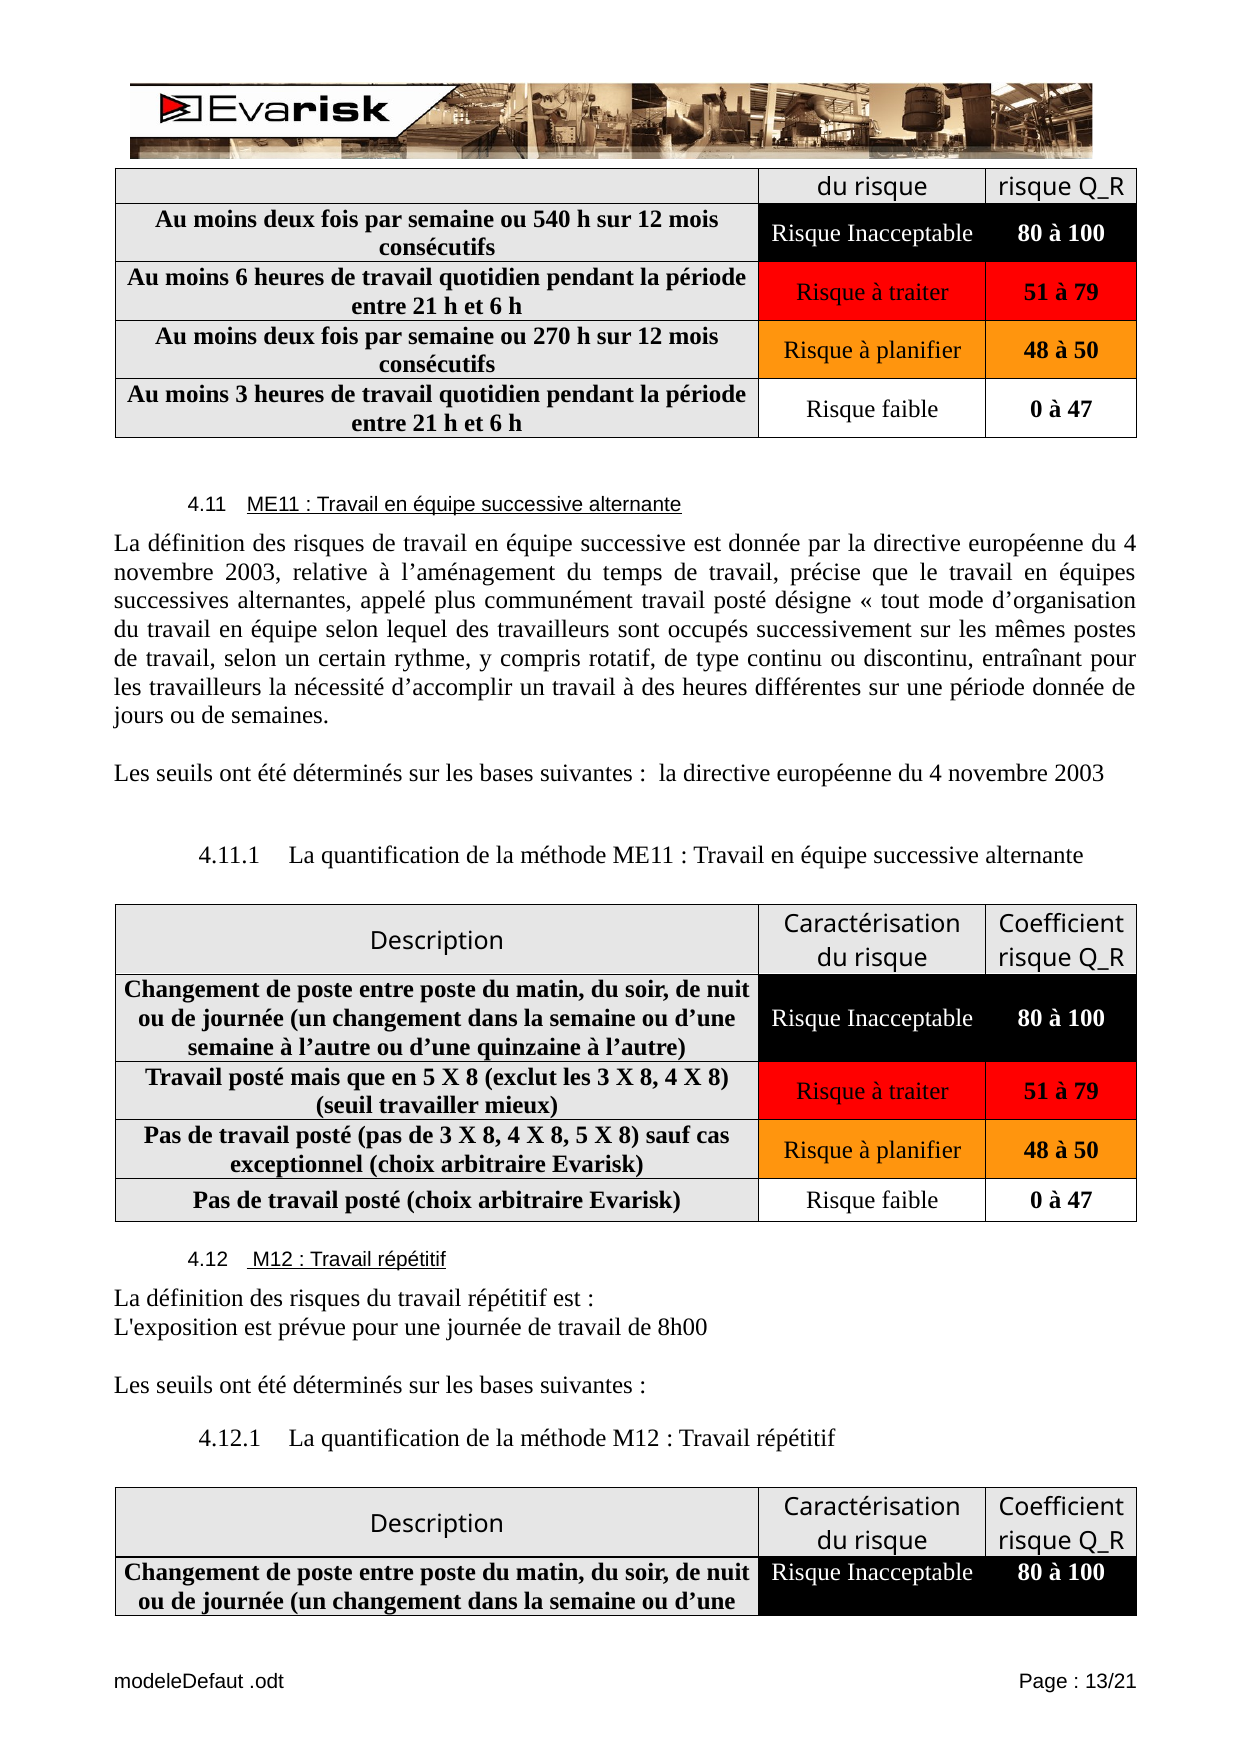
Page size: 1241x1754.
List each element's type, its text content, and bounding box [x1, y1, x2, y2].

table_header Caractérisation du risque [759, 1488, 985, 1556]
table_cell 48 à 50 [986, 1120, 1136, 1178]
table_header Caractérisation du risque [759, 905, 985, 973]
text Les seuils ont été déterminés sur les bases suivantes : [114, 1370, 1137, 1398]
table_cell 80 à 100 [986, 975, 1136, 1061]
table_cell 0 à 47 [986, 1179, 1136, 1221]
subtitle La quantification de la méthode ME11 : Travail en équipe successive alternante [198, 841, 1137, 869]
table_cell 80 à 100 [986, 204, 1136, 261]
table_cell Au moins deux fois par semaine ou 270 h sur 12 mois consécutifs [116, 321, 758, 378]
table_header du risque [759, 169, 985, 203]
table_cell 80 à 100 [986, 1558, 1136, 1615]
text Les seuils ont été déterminés sur les bases suivantes : la directive européenne du 4 novembre 2003 [114, 758, 1137, 787]
table_cell 51 à 79 [986, 262, 1136, 320]
table_header risque Q_R [986, 169, 1136, 203]
table_cell Risque faible [759, 1179, 985, 1221]
subtitle La quantification de la méthode M12 : Travail répétitif [198, 1423, 1137, 1452]
table_cell Risque faible [759, 379, 985, 437]
table_cell Pas de travail posté (pas de 3 X 8, 4 X 8, 5 X 8) sauf cas exceptionnel (choix arbitraire Evarisk) [116, 1120, 758, 1178]
text L'exposition est prévue pour une journée de travail de 8h00 [114, 1312, 1137, 1341]
table_cell 51 à 79 [986, 1062, 1136, 1119]
table_cell 48 à 50 [986, 321, 1136, 378]
table_cell Travail posté mais que en 5 X 8 (exclut les 3 X 8, 4 X 8) (seuil travailler mieux) [116, 1062, 758, 1119]
table_header Coefficient risque Q_R [986, 1488, 1136, 1556]
table_cell Risque Inacceptable [759, 975, 985, 1061]
table_cell Risque à traiter [759, 262, 985, 320]
table_header Description [116, 905, 758, 973]
table_cell Pas de travail posté (choix arbitraire Evarisk) [116, 1179, 758, 1221]
table_cell 0 à 47 [986, 379, 1136, 437]
table_cell Risque Inacceptable [759, 204, 985, 261]
table_cell Risque Inacceptable [759, 1558, 985, 1615]
table_header Description [116, 1488, 758, 1556]
subtitle ME11 : Travail en équipe successive alternante [187, 492, 1137, 516]
table_header [116, 169, 758, 203]
text La définition des risques de travail en équipe successive est donnée par la directive européenne du 4 novembre 2003, relative à l’aménagement du temps de travail, précise que le travail en équipes successives alternantes, appelé plus communément travail posté désigne « tout mode d’organisation du travail en équipe selon lequel des travailleurs sont occupés successivement sur les mêmes postes de travail, selon un certain rythme, y compris rotatif, de type continu ou discontinu, entraînant pour les travailleurs la nécessité d’accomplir un travail à des heures différentes sur une période donnée de jours ou de semaines. [114, 528, 1137, 729]
table_cell Au moins 6 heures de travail quotidien pendant la période entre 21 h et 6 h [116, 262, 758, 320]
table_header Coefficient risque Q_R [986, 905, 1136, 973]
table_cell Risque à planifier [759, 321, 985, 378]
subtitle M12 : Travail répétitif [187, 1247, 1137, 1271]
table_cell Risque à planifier [759, 1120, 985, 1178]
table_cell Risque à traiter [759, 1062, 985, 1119]
text La définition des risques du travail répétitif est : [114, 1283, 1137, 1312]
